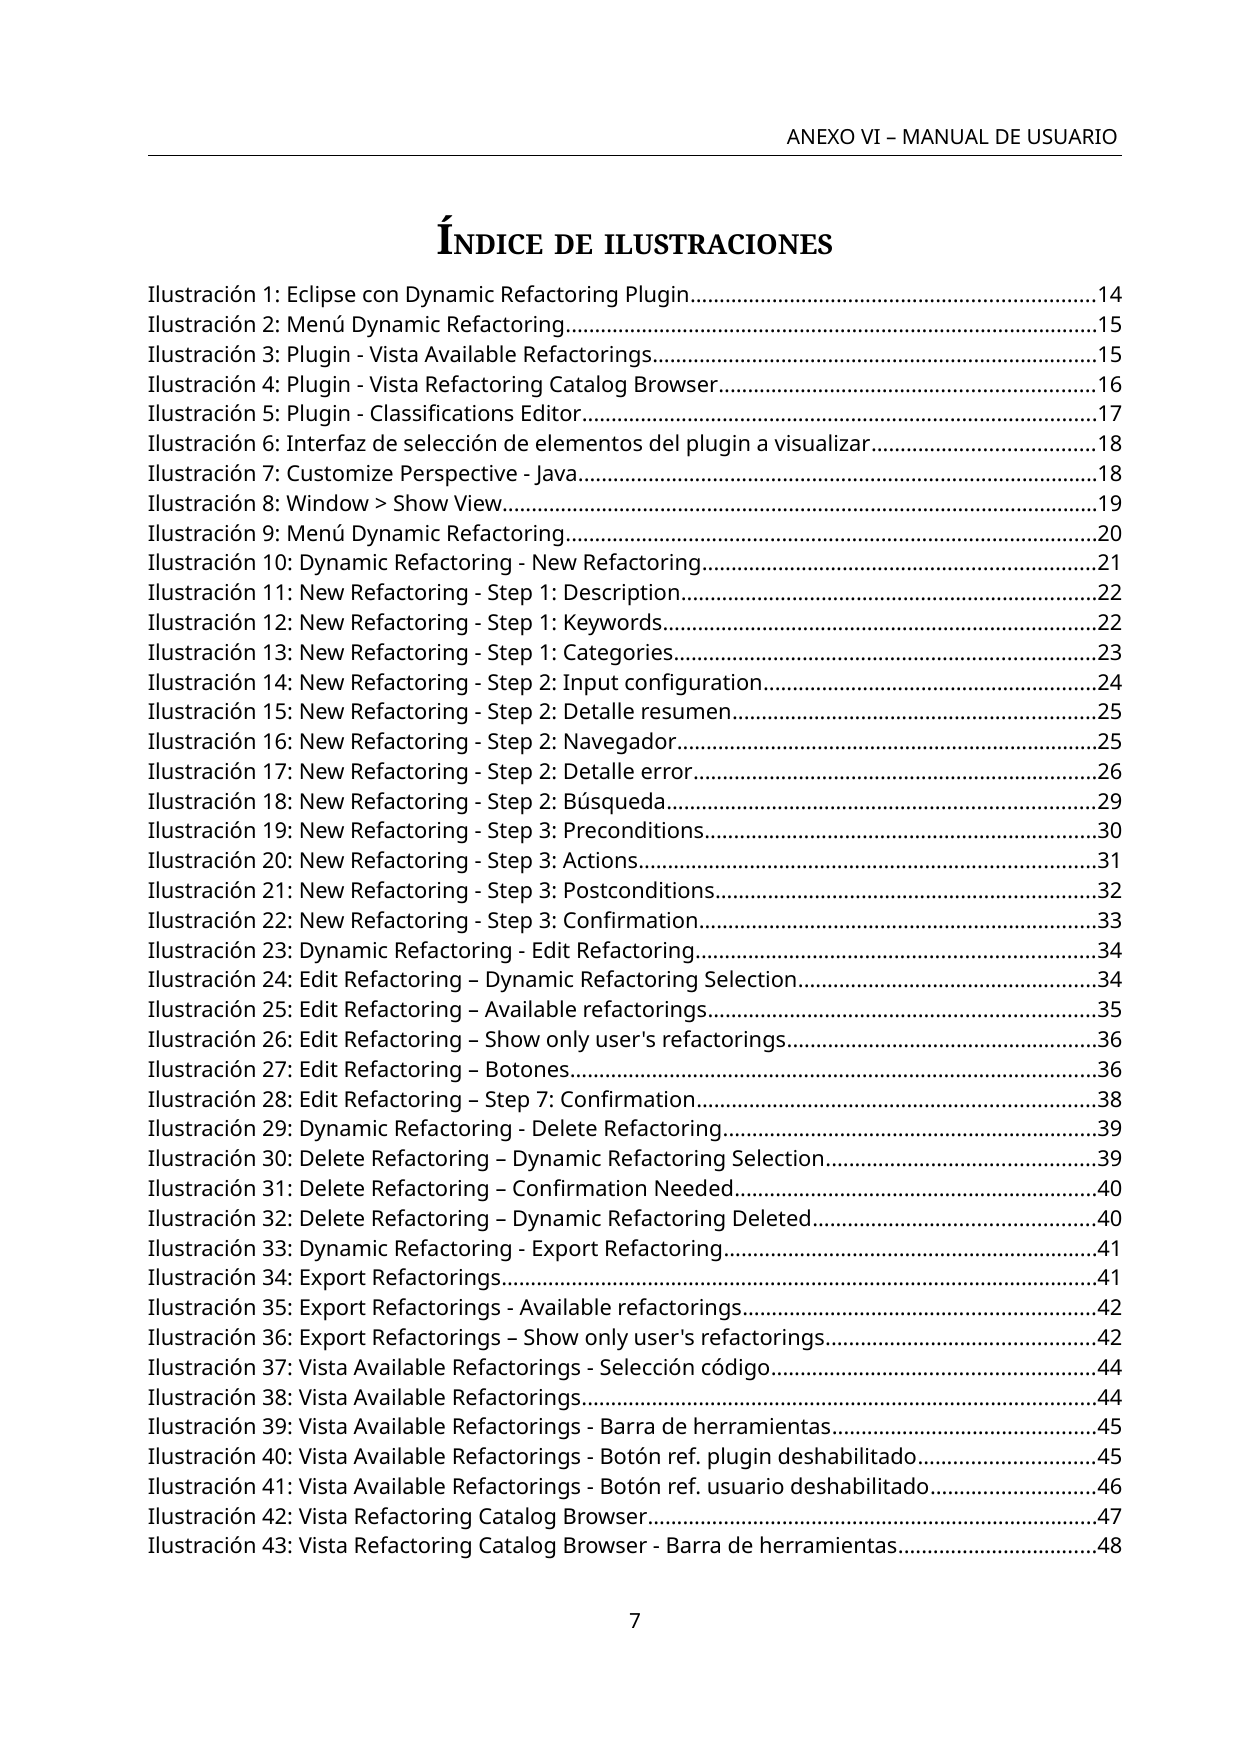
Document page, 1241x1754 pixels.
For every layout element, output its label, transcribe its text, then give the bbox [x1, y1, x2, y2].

subtitle Índice de ilustraciones [148, 210, 1122, 267]
text Ilustración 30: Delete Refactoring – Dynamic Refactoring Selection 39 [148, 1143, 1122, 1173]
text Ilustración 20: New Refactoring - Step 3: Actions 31 [148, 845, 1122, 875]
text Ilustración 37: Vista Available Refactorings - Selección código 44 [148, 1352, 1122, 1381]
text Ilustración 26: Edit Refactoring – Show only user's refactorings 36 [148, 1024, 1122, 1054]
text Ilustración 36: Export Refactorings – Show only user's refactorings 42 [148, 1322, 1122, 1352]
text Ilustración 28: Edit Refactoring – Step 7: Confirmation 38 [148, 1083, 1122, 1113]
text Ilustración 2: Menú Dynamic Refactoring 15 [148, 309, 1122, 339]
text Ilustración 11: New Refactoring - Step 1: Description 22 [148, 577, 1122, 607]
text Ilustración 6: Interfaz de selección de elementos del plugin a visualizar 18 [148, 428, 1122, 458]
text Ilustración 18: New Refactoring - Step 2: Búsqueda 29 [148, 786, 1122, 815]
text Ilustración 19: New Refactoring - Step 3: Preconditions 30 [148, 815, 1122, 845]
text Ilustración 7: Customize Perspective - Java 18 [148, 458, 1122, 488]
text Ilustración 33: Dynamic Refactoring - Export Refactoring 41 [148, 1232, 1122, 1262]
text Ilustración 23: Dynamic Refactoring - Edit Refactoring 34 [148, 934, 1122, 964]
text Ilustración 13: New Refactoring - Step 1: Categories 23 [148, 637, 1122, 666]
text Ilustración 16: New Refactoring - Step 2: Navegador 25 [148, 726, 1122, 756]
text Ilustración 31: Delete Refactoring – Confirmation Needed 40 [148, 1173, 1122, 1203]
text Ilustración 15: New Refactoring - Step 2: Detalle resumen 25 [148, 696, 1122, 726]
text Ilustración 43: Vista Refactoring Catalog Browser - Barra de herramientas 48 [148, 1530, 1122, 1560]
text Ilustración 14: New Refactoring - Step 2: Input configuration 24 [148, 666, 1122, 696]
text Ilustración 9: Menú Dynamic Refactoring 20 [148, 517, 1122, 547]
text Ilustración 1: Eclipse con Dynamic Refactoring Plugin 14 [148, 279, 1122, 309]
text Ilustración 41: Vista Available Refactorings - Botón ref. usuario deshabilitado 46 [148, 1471, 1122, 1501]
text Ilustración 34: Export Refactorings 41 [148, 1262, 1122, 1292]
text Ilustración 27: Edit Refactoring – Botones 36 [148, 1054, 1122, 1083]
text Ilustración 39: Vista Available Refactorings - Barra de herramientas 45 [148, 1411, 1122, 1441]
text Ilustración 3: Plugin - Vista Available Refactorings 15 [148, 339, 1122, 368]
text Ilustración 10: Dynamic Refactoring - New Refactoring 21 [148, 547, 1122, 577]
text Ilustración 25: Edit Refactoring – Available refactorings 35 [148, 994, 1122, 1024]
text Ilustración 8: Window > Show View 19 [148, 488, 1122, 517]
text Ilustración 32: Delete Refactoring – Dynamic Refactoring Deleted 40 [148, 1203, 1122, 1232]
text Ilustración 29: Dynamic Refactoring - Delete Refactoring 39 [148, 1113, 1122, 1143]
text Ilustración 35: Export Refactorings - Available refactorings 42 [148, 1292, 1122, 1322]
text Ilustración 5: Plugin - Classifications Editor 17 [148, 398, 1122, 428]
text Ilustración 21: New Refactoring - Step 3: Postconditions 32 [148, 875, 1122, 905]
text Ilustración 22: New Refactoring - Step 3: Confirmation 33 [148, 905, 1122, 934]
text Ilustración 12: New Refactoring - Step 1: Keywords 22 [148, 607, 1122, 637]
text Ilustración 42: Vista Refactoring Catalog Browser 47 [148, 1501, 1122, 1530]
text Ilustración 38: Vista Available Refactorings 44 [148, 1381, 1122, 1411]
text Ilustración 17: New Refactoring - Step 2: Detalle error 26 [148, 756, 1122, 786]
text Ilustración 40: Vista Available Refactorings - Botón ref. plugin deshabilitado 45 [148, 1441, 1122, 1471]
text Ilustración 24: Edit Refactoring – Dynamic Refactoring Selection 34 [148, 964, 1122, 994]
text Ilustración 4: Plugin - Vista Refactoring Catalog Browser 16 [148, 368, 1122, 398]
